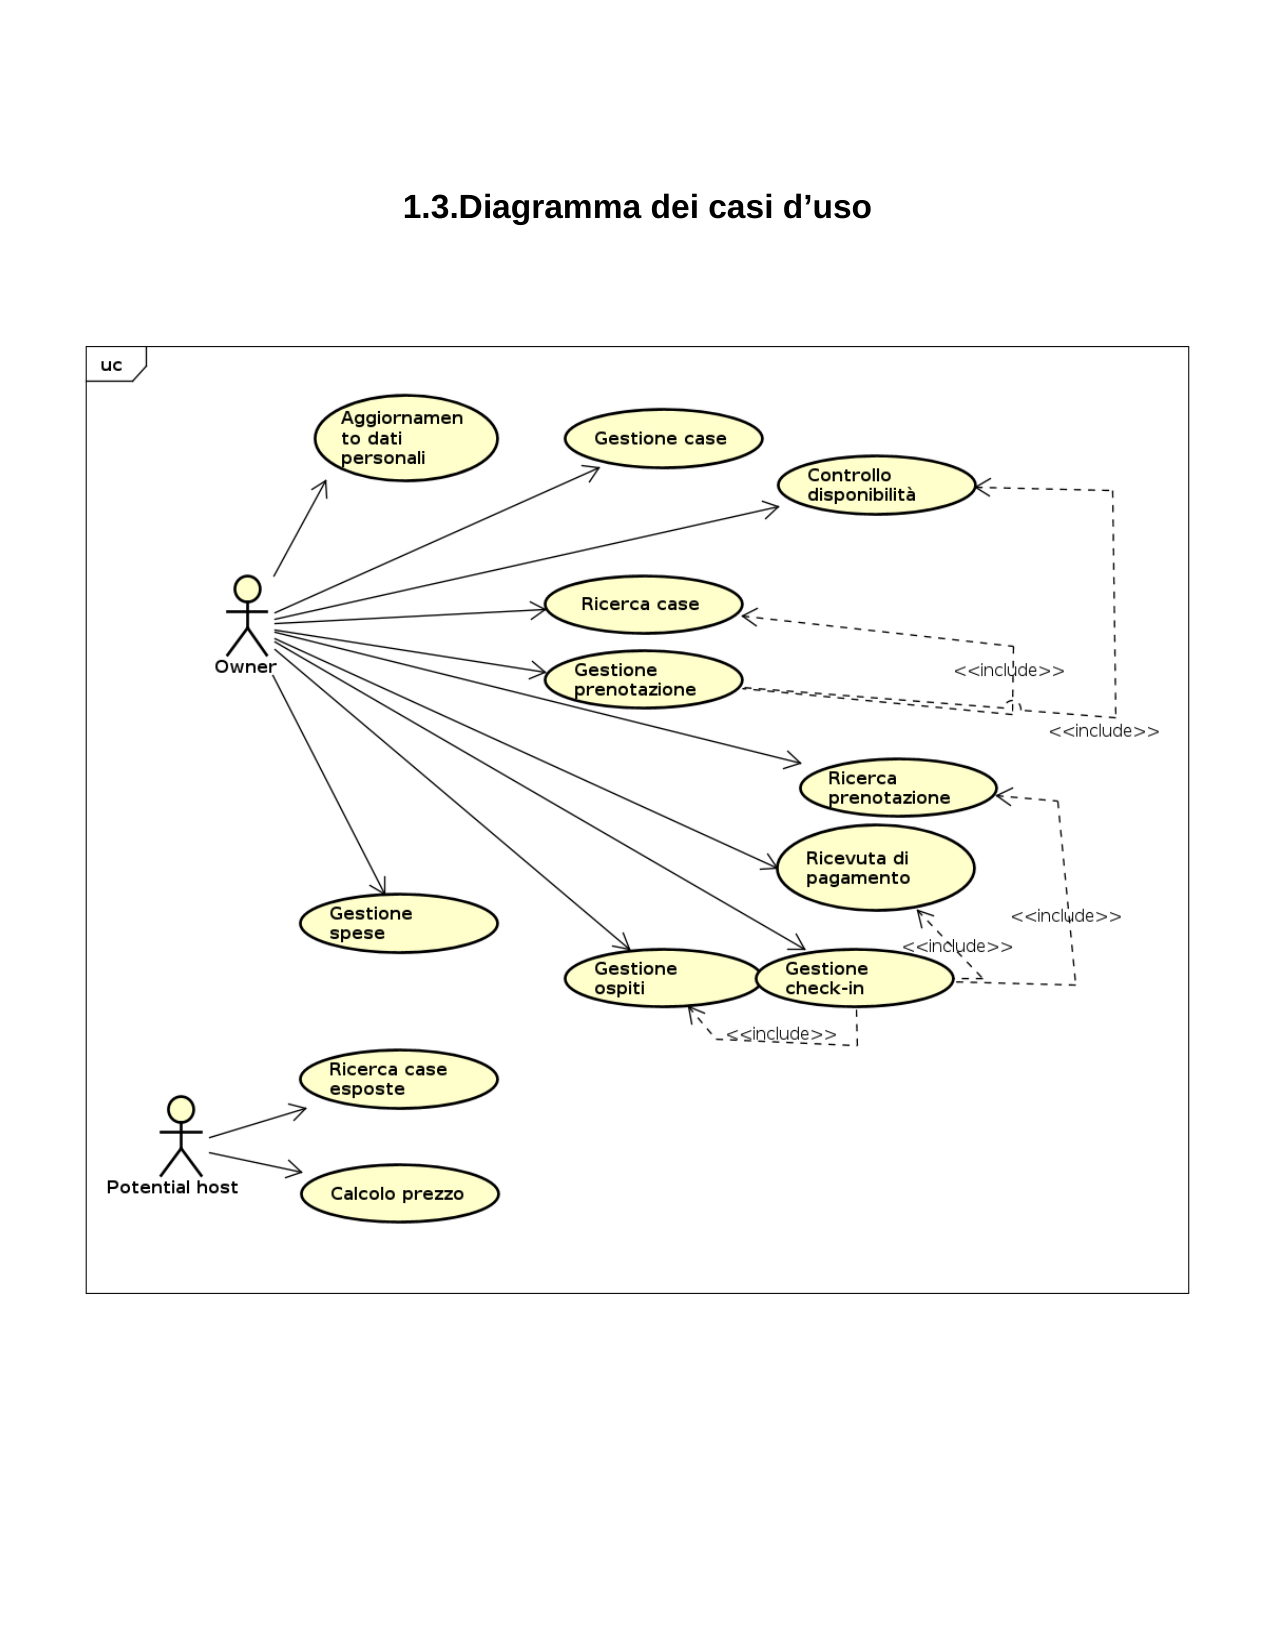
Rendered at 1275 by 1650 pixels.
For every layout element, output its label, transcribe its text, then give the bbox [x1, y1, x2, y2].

picture [72, 332, 1203, 1307]
subtitle 1.3.Diagramma dei casi d’uso [118, 187, 1157, 225]
